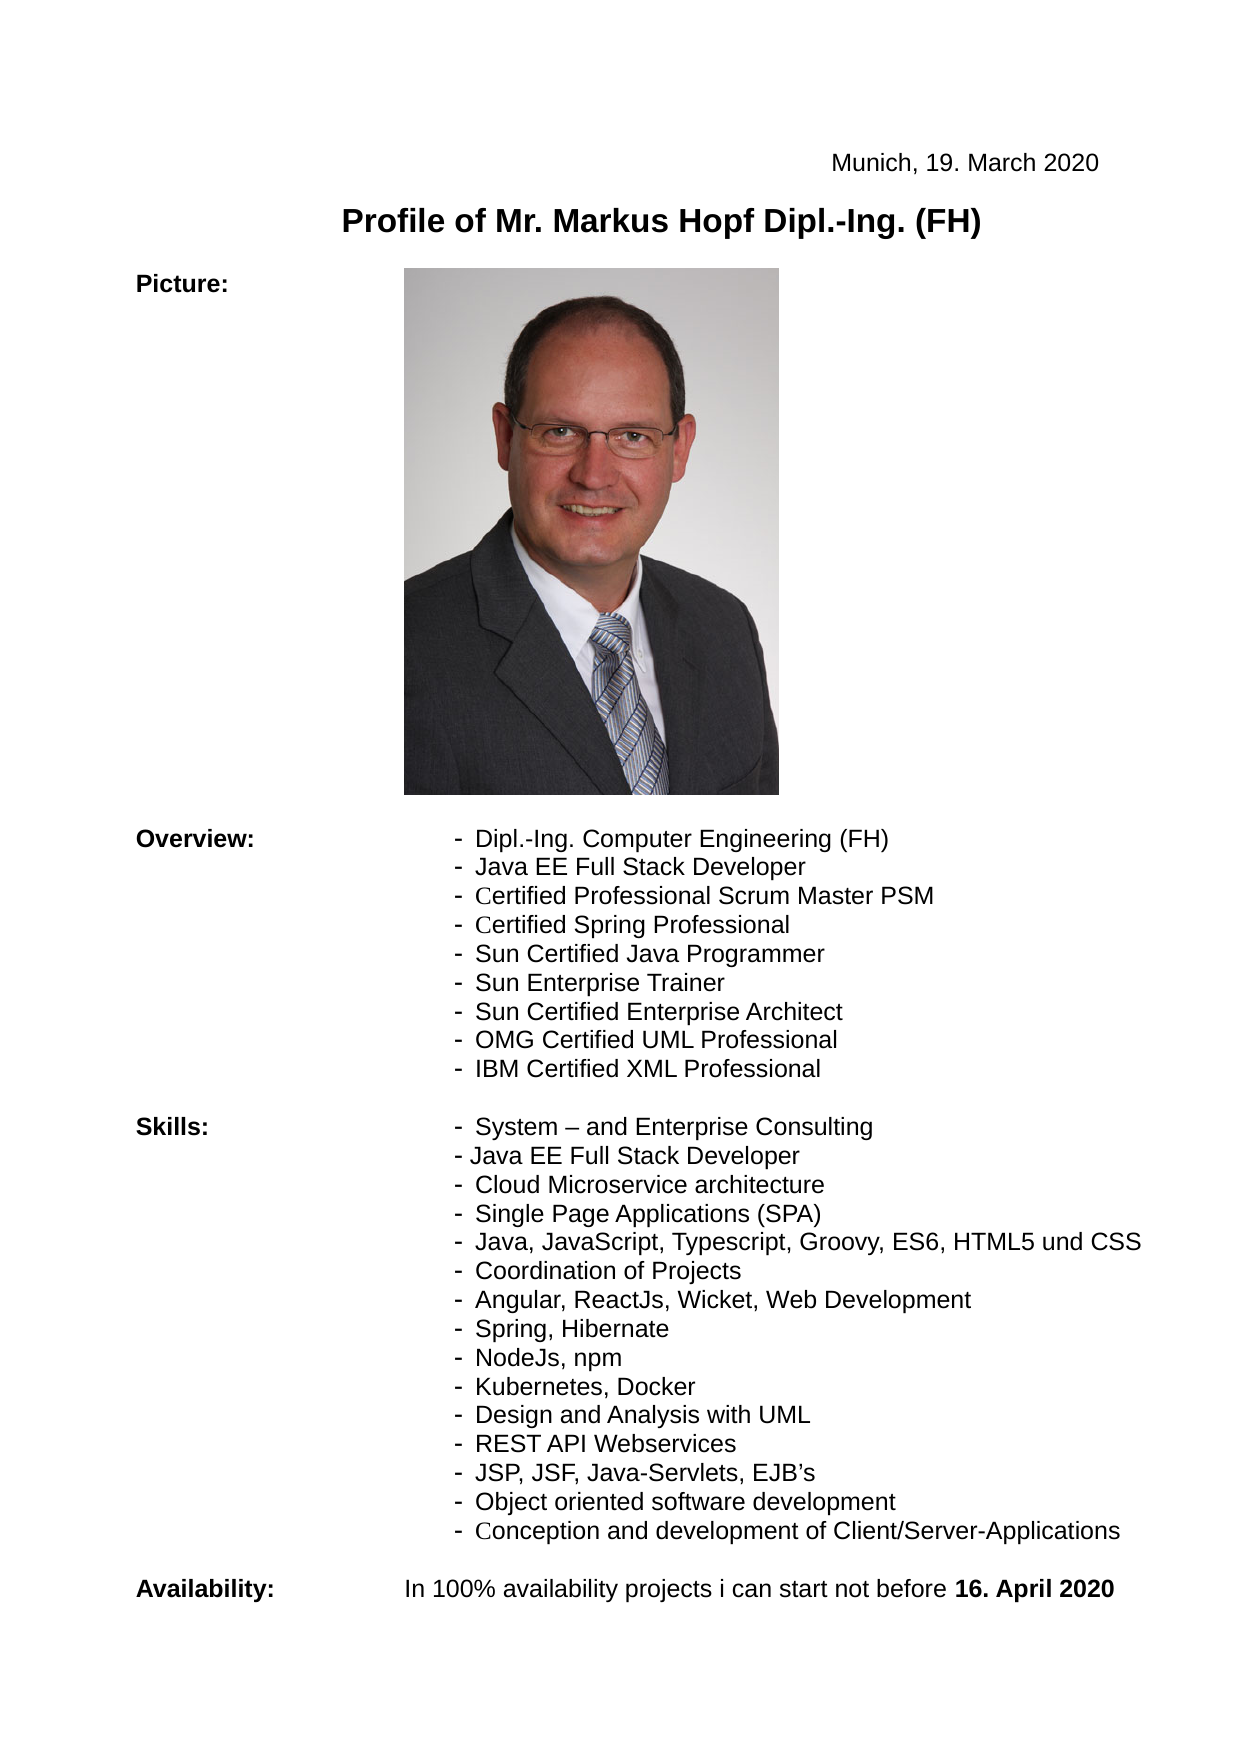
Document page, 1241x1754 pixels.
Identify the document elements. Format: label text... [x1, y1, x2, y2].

table_cell Skills: [136, 1112, 404, 1573]
table_cell Overview: [136, 824, 404, 1112]
subtitle Profile of Mr. Markus Hopf Dipl.-Ing. (FH) [295, 201, 1104, 240]
table_cell In 100% availability projects i can start not before 16. April 2020 [404, 1574, 1209, 1631]
text Munich, 19. March 2020 [148, 148, 1116, 176]
table_cell - System – and Enterprise Consulting - Java EE Full Stack Developer - Cloud Microservice architecture - Single Page Applications (SPA) - Java, JavaScript, Typescript, Groovy, ES6, HTML5 und CSS - Coordination of Projects - Angular, ReactJs, Wicket, Web Development - Spring, Hibernate - NodeJs, npm - Kubernetes, Docker - Design and Analysis with UML - REST API Webservices - JSP, JSF, Java-Servlets, EJB’s - Object oriented software development - Conception and development of Client/Server-Applications [404, 1112, 1209, 1573]
table_cell Availability: [136, 1574, 404, 1631]
table_cell - Dipl.-Ing. Computer Engineering (FH) - Java EE Full Stack Developer - Certified Professional Scrum Master PSM - Certified Spring Professional - Sun Certified Java Programmer - Sun Enterprise Trainer - Sun Certified Enterprise Architect - OMG Certified UML Professional - IBM Certified XML Professional [404, 824, 1209, 1112]
table_header Picture: [136, 269, 404, 823]
table_header [404, 269, 1209, 823]
